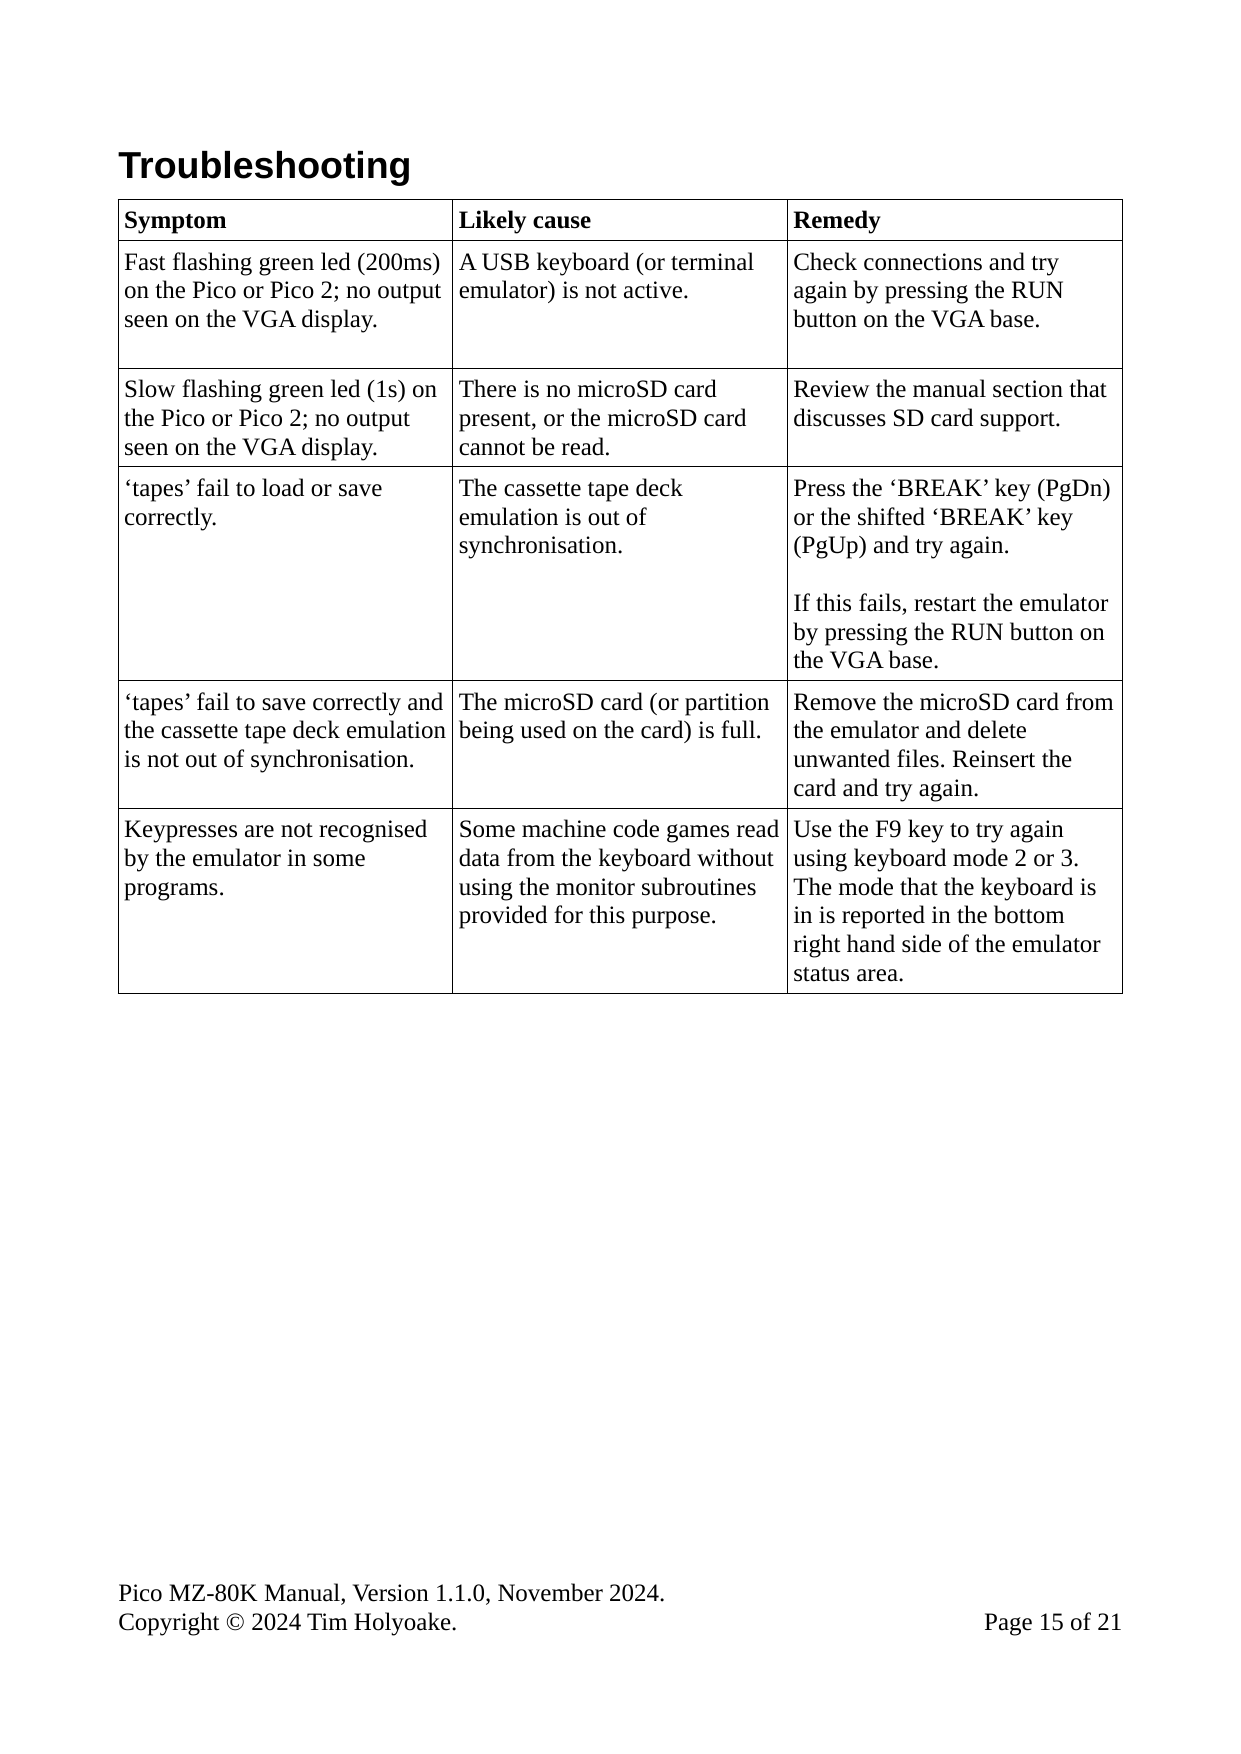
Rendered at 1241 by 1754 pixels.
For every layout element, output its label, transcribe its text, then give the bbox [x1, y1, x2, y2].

table_cell Slow flashing green led (1s) on the Pico or Pico 2; no output seen on the VGA display. [119, 369, 452, 466]
table_cell A USB keyboard (or terminal emulator) is not active. [453, 241, 787, 367]
table_cell Remove the microSD card from the emulator and delete unwanted files. Reinsert the card and try again. [788, 681, 1122, 807]
table_cell Review the manual section that discusses SD card support. [788, 369, 1122, 466]
table_cell Some machine code games read data from the keyboard without using the monitor subroutines provided for this purpose. [453, 809, 787, 992]
table_cell Press the ‘BREAK’ key (PgDn) or the shifted ‘BREAK’ key (PgUp) and try again. If this fails, restart the emulator by pressing the RUN button on the VGA base. [788, 467, 1122, 680]
subtitle Troubleshooting [118, 143, 1122, 186]
table_cell ‘tapes’ fail to save correctly and the cassette tape deck emulation is not out of synchronisation. [119, 681, 452, 807]
table_cell The microSD card (or partition being used on the card) is full. [453, 681, 787, 807]
table_cell Use the F9 key to try again using keyboard mode 2 or 3. The mode that the keyboard is in is reported in the bottom right hand side of the emulator status area. [788, 809, 1122, 992]
table_cell There is no microSD card present, or the microSD card cannot be read. [453, 369, 787, 466]
table_cell Keypresses are not recognised by the emulator in some programs. [119, 809, 452, 992]
table_header Symptom [119, 200, 452, 240]
table_cell Check connections and try again by pressing the RUN button on the VGA base. [788, 241, 1122, 367]
table_header Remedy [788, 200, 1122, 240]
table_header Likely cause [453, 200, 787, 240]
table_cell The cassette tape deck emulation is out of synchronisation. [453, 467, 787, 680]
table_cell Fast flashing green led (200ms) on the Pico or Pico 2; no output seen on the VGA display. [119, 241, 452, 367]
table_cell ‘tapes’ fail to load or save correctly. [119, 467, 452, 680]
